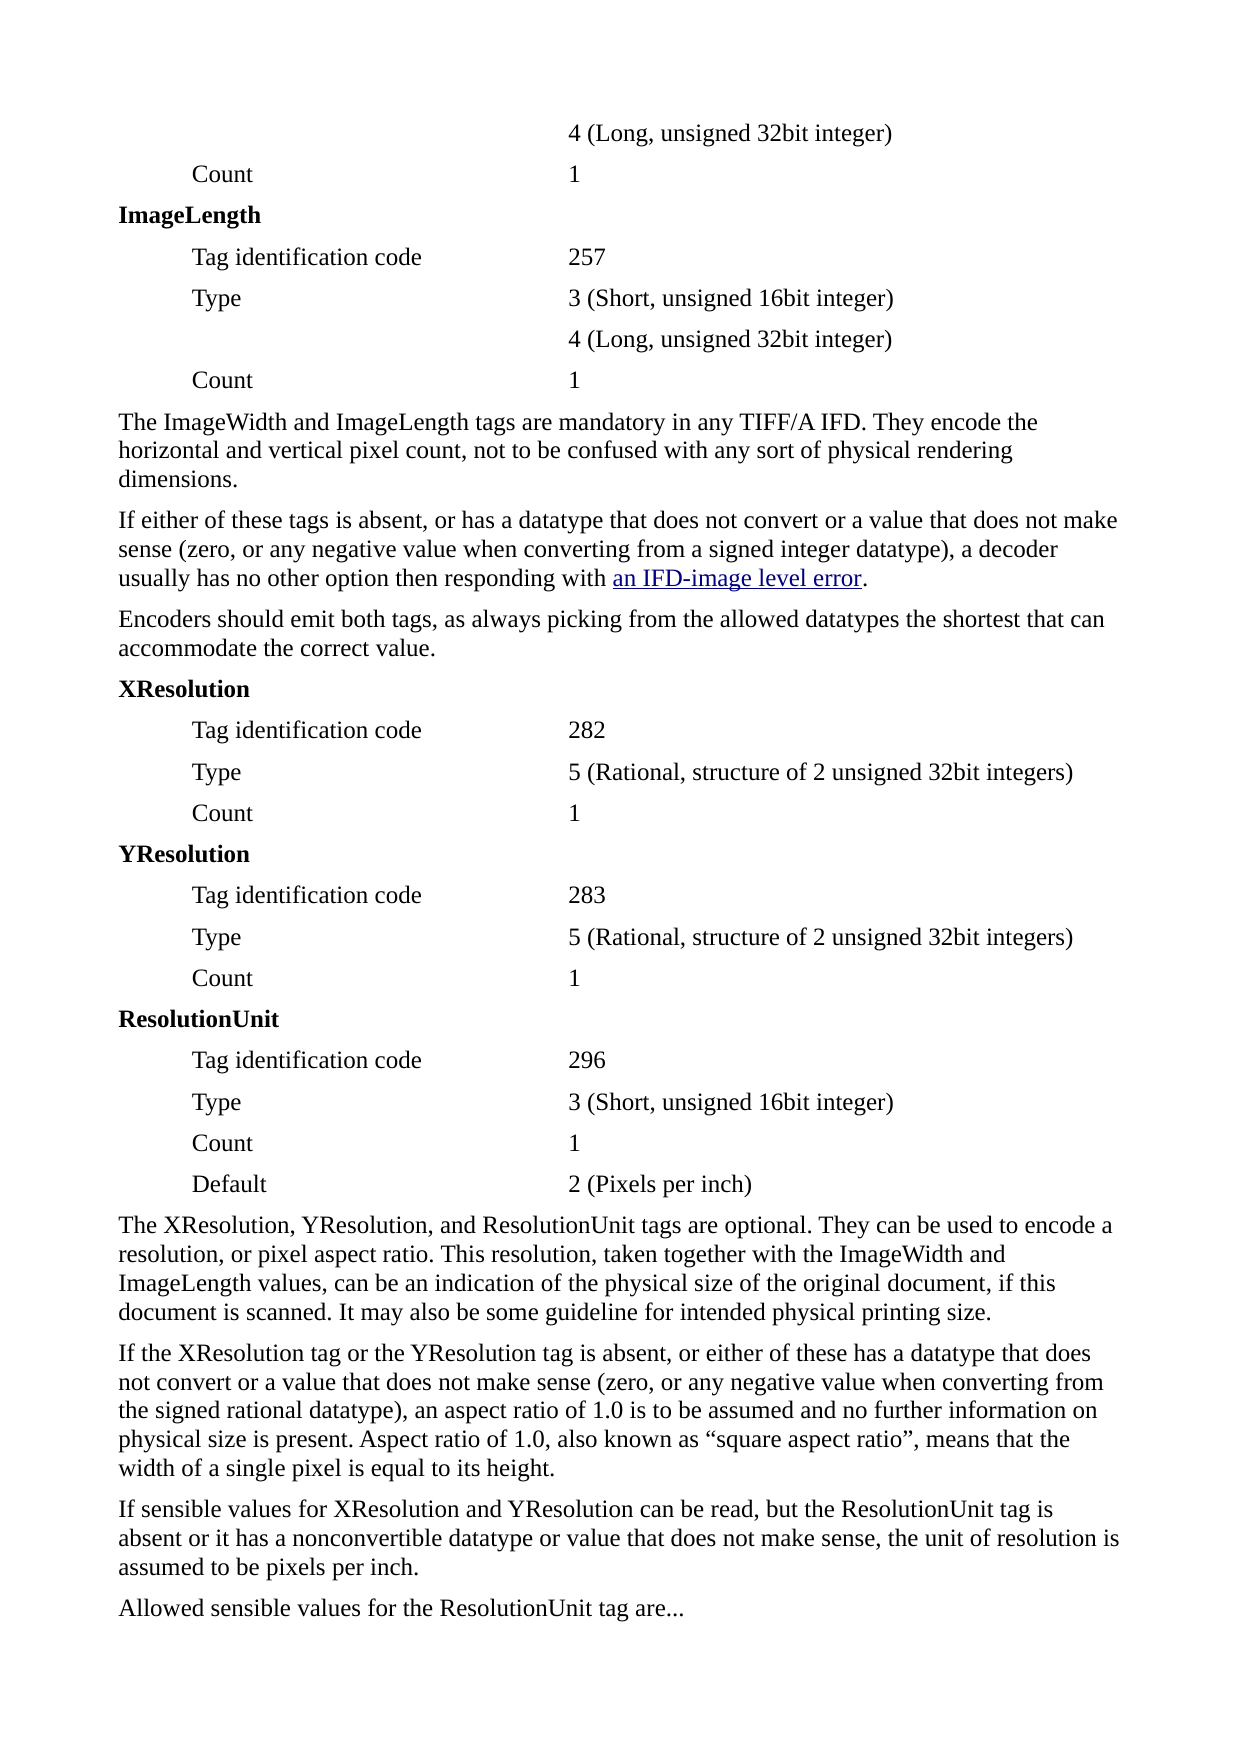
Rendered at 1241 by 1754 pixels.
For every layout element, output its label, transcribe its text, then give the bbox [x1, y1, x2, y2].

text If either of these tags is absent, or has a datatype that does not convert or a value that does not make sense (zero, or any negative value when converting from a signed integer datatype), a decoder usually has no other option then responding with an IFD-image level error. [118, 506, 1122, 592]
text Tag identification code 296 [192, 1046, 1122, 1074]
text If the XResolution tag or the YResolution tag is absent, or either of these has a datatype that does not convert or a value that does not make sense (zero, or any negative value when converting from the signed rational datatype), an aspect ratio of 1.0 is to be assumed and no further information on physical size is present. Aspect ratio of 1.0, also known as “square aspect ratio”, means that the width of a single pixel is equal to its height. [118, 1338, 1122, 1482]
text The ImageWidth and ImageLength tags are mandatory in any TIFF/A IFD. They encode the horizontal and vertical pixel count, not to be confused with any sort of physical rendering dimensions. [118, 407, 1122, 493]
text Count 1 [192, 1128, 1122, 1157]
text Type 3 (Short, unsigned 16bit integer) [192, 1087, 1122, 1116]
text Allowed sensible values for the ResolutionUnit tag are... [118, 1593, 1122, 1622]
text Type 5 (Rational, structure of 2 unsigned 32bit integers) [192, 922, 1122, 951]
text If sensible values for XResolution and YResolution can be read, but the ResolutionUnit tag is absent or it has a nonconvertible datatype or value that does not make sense, the unit of resolution is assumed to be pixels per inch. [118, 1494, 1122, 1581]
text Count 1 [192, 963, 1122, 992]
text Tag identification code 257 [192, 242, 1122, 271]
text Tag identification code 283 [192, 881, 1122, 909]
text XResolution [118, 674, 1122, 703]
text ImageLength [118, 201, 1122, 229]
text Type 5 (Rational, structure of 2 unsigned 32bit integers) [192, 757, 1122, 786]
text Type 3 (Short, unsigned 16bit integer) [192, 283, 1122, 312]
text Tag identification code 282 [192, 716, 1122, 744]
text ResolutionUnit [118, 1004, 1122, 1033]
text The XResolution, YResolution, and ResolutionUnit tags are optional. They can be used to encode a resolution, or pixel aspect ratio. This resolution, taken together with the ImageWidth and ImageLength values, can be an indication of the physical size of the original document, if this document is scanned. It may also be some guideline for intended physical printing size. [118, 1211, 1122, 1326]
text Count 1 [192, 366, 1122, 394]
text Count 1 [192, 159, 1122, 188]
text YResolution [118, 839, 1122, 868]
text 4 (Long, unsigned 32bit integer) [192, 324, 1122, 353]
text Default 2 (Pixels per inch) [192, 1169, 1122, 1198]
text Count 1 [192, 798, 1122, 827]
text 4 (Long, unsigned 32bit integer) [192, 118, 1122, 147]
text Encoders should emit both tags, as always picking from the allowed datatypes the shortest that can accommodate the correct value. [118, 604, 1122, 662]
